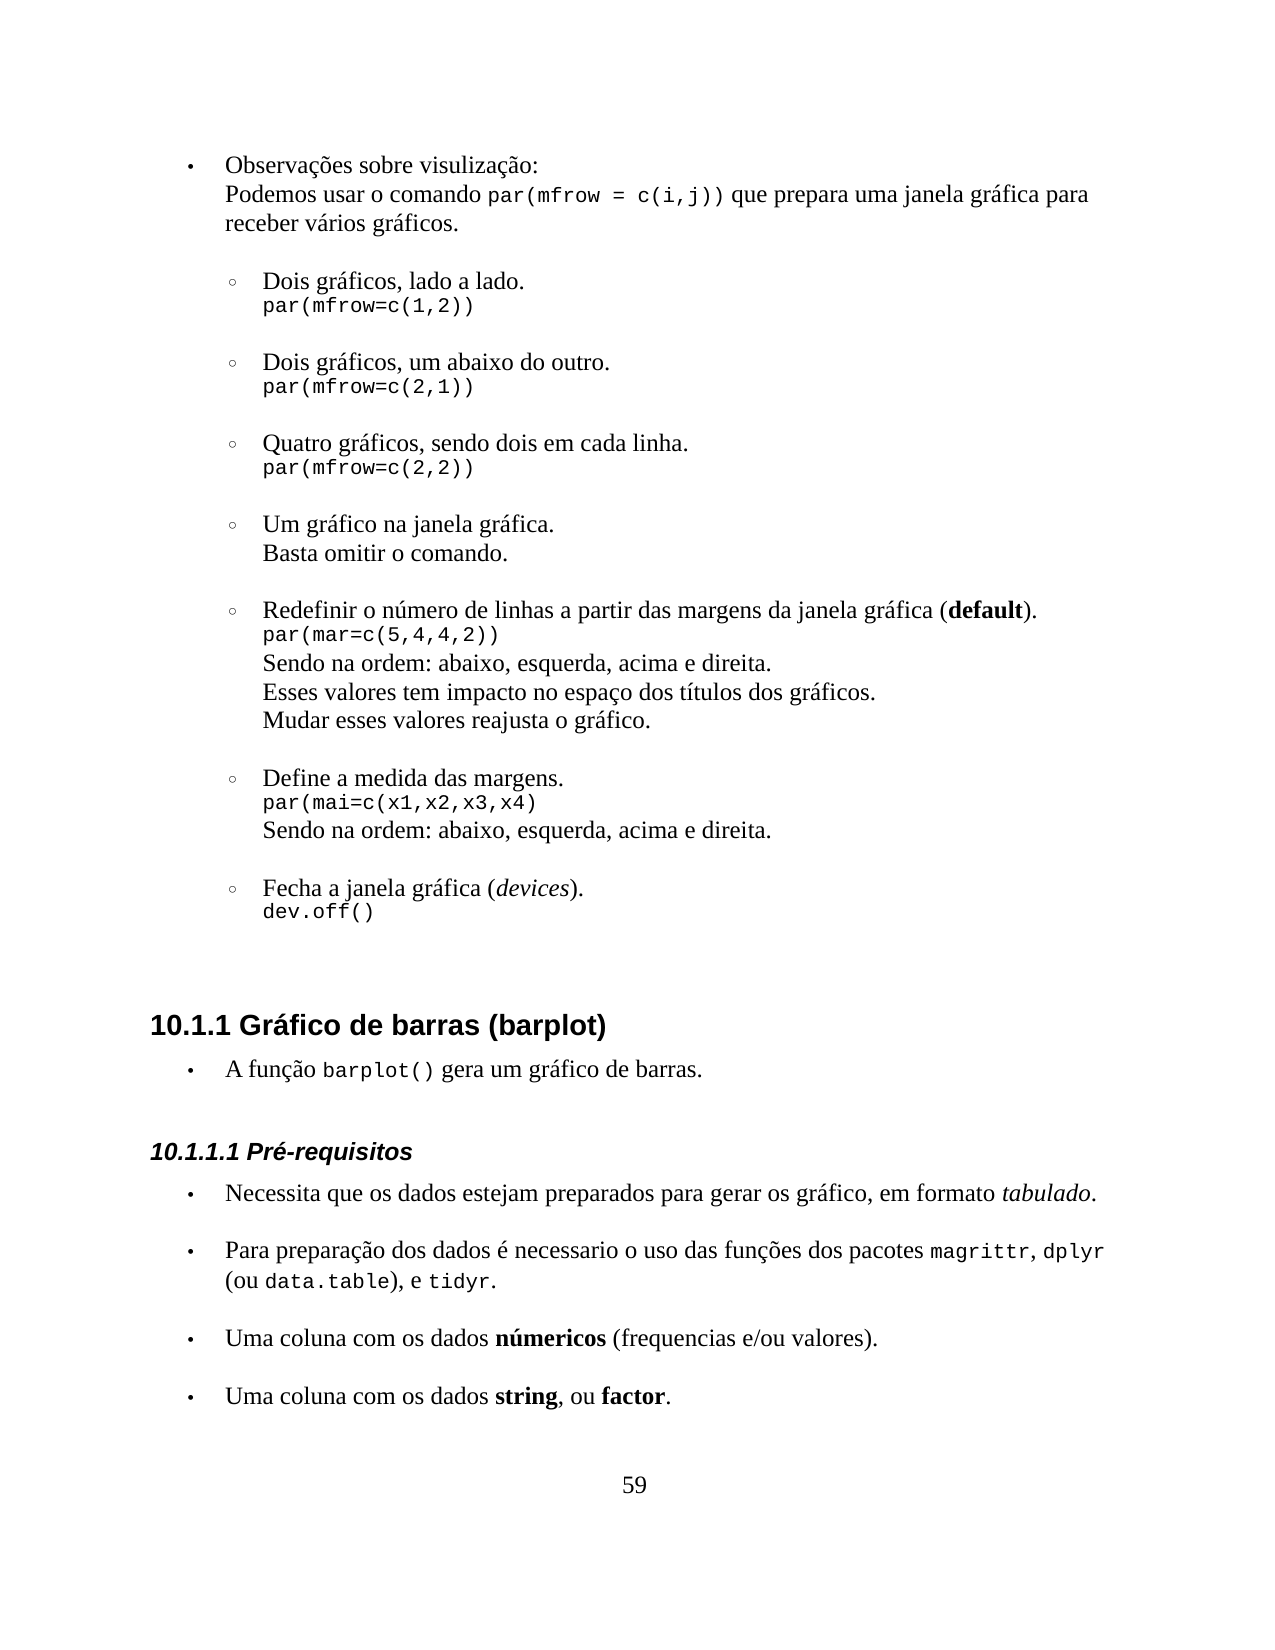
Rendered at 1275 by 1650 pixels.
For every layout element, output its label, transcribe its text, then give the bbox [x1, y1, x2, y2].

list Observações sobre visulização: Podemos usar o comando par(mfrow = c(i,j)) que prepara uma janela gráfica para receber vários gráficos. [187, 150, 1125, 266]
list Define a medida das margens. par(mai=c(x1,x2,x3,x4) Sendo na ordem: abaixo, esquerda, acima e direita. [225, 763, 1125, 873]
list Para preparação dos dados é necessario o uso das funções dos pacotes magrittr, dplyr (ou data.table), e tidyr. [187, 1236, 1125, 1323]
list Uma coluna com os dados string, ou factor. [187, 1381, 1125, 1438]
list Dois gráficos, lado a lado. par(mfrow=c(1,2)) [225, 266, 1125, 347]
list Fecha a janela gráfica (devices). dev.off() [225, 873, 1125, 954]
list A função barplot() gera um gráfico de barras. [187, 1054, 1125, 1112]
list Uma coluna com os dados númericos (frequencias e/ou valores). [187, 1323, 1125, 1381]
list Quatro gráficos, sendo dois em cada linha. par(mfrow=c(2,2)) [225, 428, 1125, 509]
subtitle 10.1.1.1 Pré-requisitos [150, 1137, 1125, 1166]
list Dois gráficos, um abaixo do outro. par(mfrow=c(2,1)) [225, 347, 1125, 428]
list Redefinir o número de linhas a partir das margens da janela gráfica (default). par(mar=c(5,4,4,2)) Sendo na ordem: abaixo, esquerda, acima e direita. Esses valores tem impacto no espaço dos títulos dos gráficos. Mudar esses valores reajusta o gráfico. [225, 596, 1125, 763]
subtitle 10.1.1 Gráfico de barras (barplot) [150, 1008, 1125, 1041]
list Necessita que os dados estejam preparados para gerar os gráfico, em formato tabulado. [187, 1178, 1125, 1236]
list Um gráfico na janela gráfica. Basta omitir o comando. [225, 509, 1125, 596]
